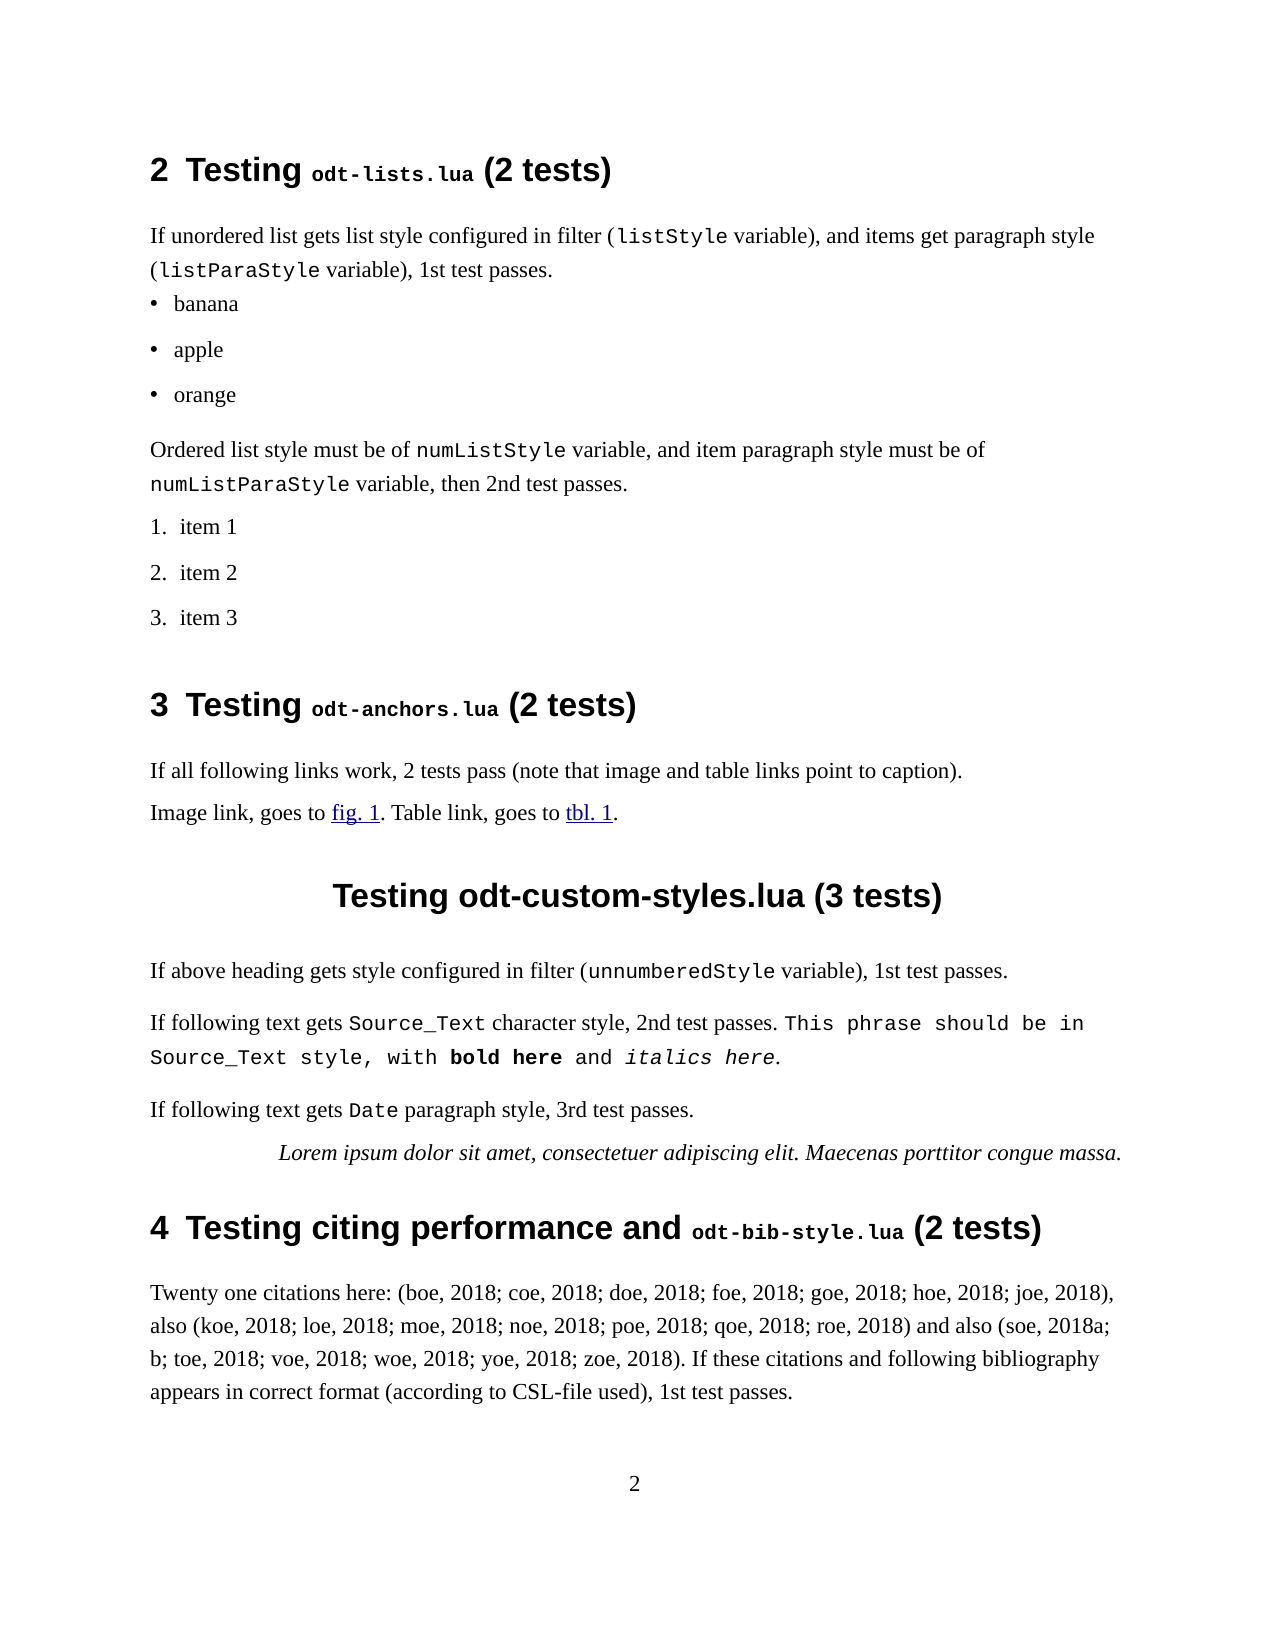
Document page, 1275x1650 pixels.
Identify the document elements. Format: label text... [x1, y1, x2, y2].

text If all following links work, 2 tests pass (note that image and table links point to caption). [150, 757, 1125, 783]
list item 3 [150, 604, 1125, 631]
list banana [150, 291, 1125, 317]
subtitle Testing odt-anchors.lua (2 tests) [150, 685, 1125, 724]
text Lorem ipsum dolor sit amet, consectetuer adipiscing elit. Maecenas porttitor congue massa. [150, 1139, 1125, 1166]
list orange [150, 381, 1125, 408]
list item 2 [150, 559, 1125, 585]
text If following text gets Date paragraph style, 3rd test passes. [150, 1096, 1125, 1123]
list item 1 [150, 513, 1125, 540]
subtitle Testing odt-custom-styles.lua (3 tests) [150, 876, 1125, 915]
subtitle Testing citing performance and odt-bib-style.lua (2 tests) [150, 1208, 1125, 1246]
text Image link, goes to fig. 1. Table link, goes to tbl. 1. [150, 799, 1125, 825]
text If following text gets Source_Text character style, 2nd test passes. This phrase should be in Source_Text style, with bold here and italics here. [150, 1009, 1125, 1071]
text If unordered list gets list style configured in filter (listStyle variable), and items get paragraph style (listParaStyle variable), 1st test passes. [150, 222, 1125, 284]
list apple [150, 336, 1125, 362]
subtitle Testing odt-lists.lua (2 tests) [150, 150, 1125, 189]
text If above heading gets style configured in filter (unnumberedStyle variable), 1st test passes. [150, 957, 1125, 984]
text Ordered list style must be of numListStyle variable, and item paragraph style must be of numListParaStyle variable, then 2nd test passes. [150, 436, 1125, 497]
text Twenty one citations here: (boe, 2018; coe, 2018; doe, 2018; foe, 2018; goe, 2018; hoe, 2018; joe, 2018), also (koe, 2018; loe, 2018; moe, 2018; noe, 2018; poe, 2018; qoe, 2018; roe, 2018) and also (soe, 2018a; b; toe, 2018; voe, 2018; woe, 2018; yoe, 2018; zoe, 2018). If these citations and following bibliography appears in correct format (according to CSL-file used), 1st test passes. [150, 1279, 1125, 1404]
